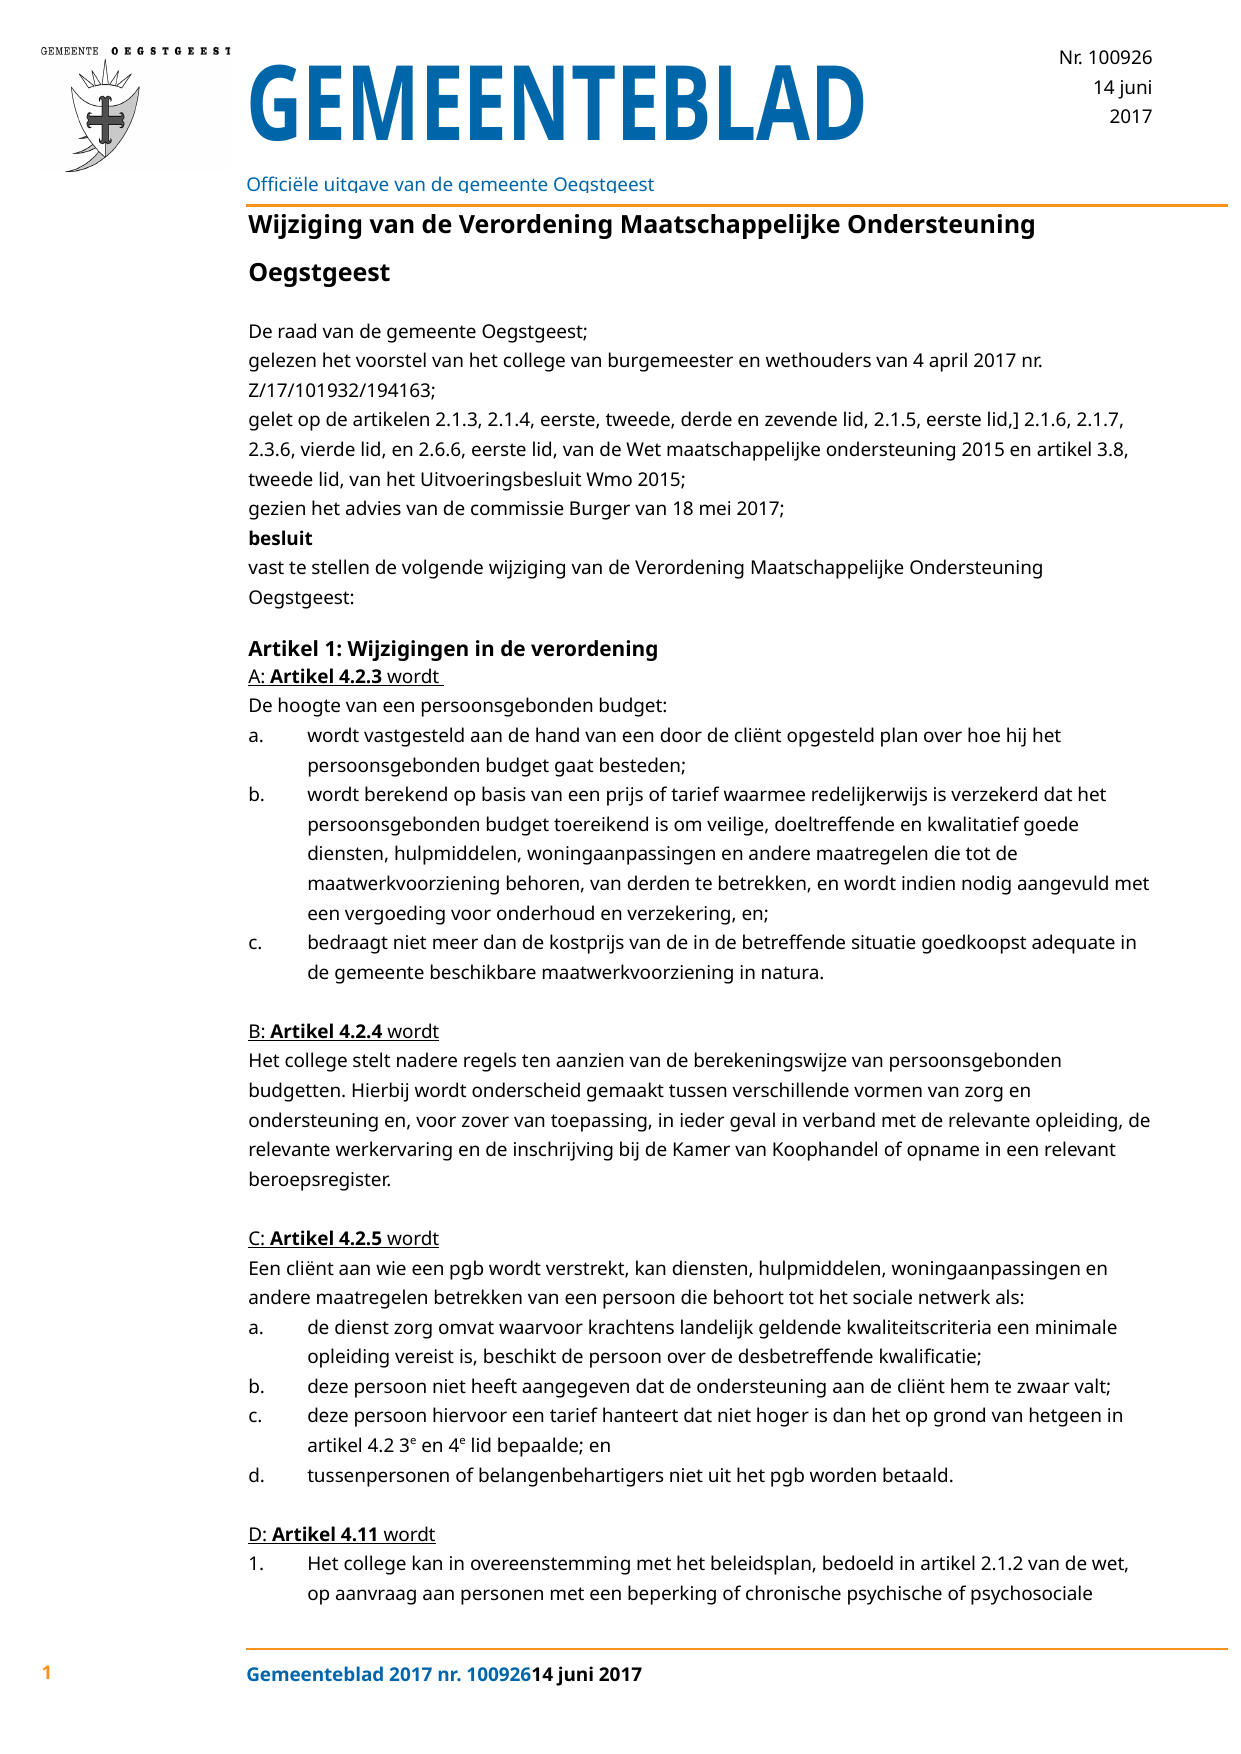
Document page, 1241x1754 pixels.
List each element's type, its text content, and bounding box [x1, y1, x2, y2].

list Het college kan in overeenstemming met het beleidsplan, bedoeld in artikel 2.1.2 van de wet, op aanvraag aan personen met een beperking of chronische psychische of psychosociale [248, 1551, 1152, 1606]
text gezien het advies van de commissie Burger van 18 mei 2017; [248, 495, 1152, 521]
list bedraagt niet meer dan de kostprijs van de in de betreffende situatie goedkoopst adequate in de gemeente beschikbare maatwerkvoorziening in natura. [248, 929, 1152, 984]
text D: Artikel 4.11 wordt [248, 1521, 1152, 1547]
text A: Artikel 4.2.3 wordt [248, 663, 1152, 689]
list wordt berekend op basis van een prijs of tarief waarmee redelijkerwijs is verzekerd dat het persoonsgebonden budget toereikend is om veilige, doeltreffende en kwalitatief goede diensten, hulpmiddelen, woningaanpassingen en andere maatregelen die tot de maatwerkvoorziening behoren, van derden te betrekken, en wordt indien nodig aangevuld met een vergoeding voor onderhoud en verzekering, en; [248, 781, 1152, 925]
list wordt vastgesteld aan de hand van een door de cliënt opgesteld plan over hoe hij het persoonsgebonden budget gaat besteden; [248, 722, 1152, 777]
text De raad van de gemeente Oegstgeest; [248, 318, 1152, 344]
text Het college stelt nadere regels ten aanzien van de berekeningswijze van persoonsgebonden budgetten. Hierbij wordt onderscheid gemaakt tussen verschillende vormen van zorg en ondersteuning en, voor zover van toepassing, in ieder geval in verband met de relevante opleiding, de relevante werkervaring en de inschrijving bij de Kamer van Koophandel of opname in een relevant beroepsregister. [248, 1048, 1152, 1192]
text gelezen het voorstel van het college van burgemeester en wethouders van 4 april 2017 nr. Z/17/101932/194163; [248, 347, 1152, 403]
text B: Artikel 4.2.4 wordt [248, 1018, 1152, 1044]
text besluit [248, 525, 1152, 551]
text Een cliënt aan wie een pgb wordt verstrekt, kan diensten, hulpmiddelen, woningaanpassingen en andere maatregelen betrekken van een persoon die behoort tot het sociale netwerk als: [248, 1255, 1152, 1310]
picture [41, 47, 231, 172]
text De hoogte van een persoonsgebonden budget: [248, 693, 1152, 718]
text C: Artikel 4.2.5 wordt [248, 1225, 1152, 1251]
list tussenpersonen of belangenbehartigers niet uit het pgb worden betaald. [248, 1462, 1152, 1487]
text Artikel 1: Wijzigingen in de verordening [248, 634, 1152, 663]
text vast te stellen de volgende wijziging van de Verordening Maatschappelijke Ondersteuning Oegstgeest: [248, 554, 1152, 610]
text gelet op de artikelen 2.1.3, 2.1.4, eerste, tweede, derde en zevende lid, 2.1.5, eerste lid,] 2.1.6, 2.1.7, 2.3.6, vierde lid, en 2.6.6, eerste lid, van de Wet maatschappelijke ondersteuning 2015 en artikel 3.8, tweede lid, van het Uitvoeringsbesluit Wmo 2015; [248, 407, 1152, 492]
list de dienst zorg omvat waarvoor krachtens landelijk geldende kwaliteitscriteria een minimale opleiding vereist is, beschikt de persoon over de desbetreffende kwalificatie; [248, 1314, 1152, 1369]
list deze persoon niet heeft aangegeven dat de ondersteuning aan de cliënt hem te zwaar valt; [248, 1373, 1152, 1399]
text Wijziging van de Verordening Maatschappelijke Ondersteuning Oegstgeest [248, 207, 1152, 288]
list deze persoon hiervoor een tarief hanteert dat niet hoger is dan het op grond van hetgeen in artikel 4.2 3e en 4e lid bepaalde; en [248, 1403, 1152, 1458]
